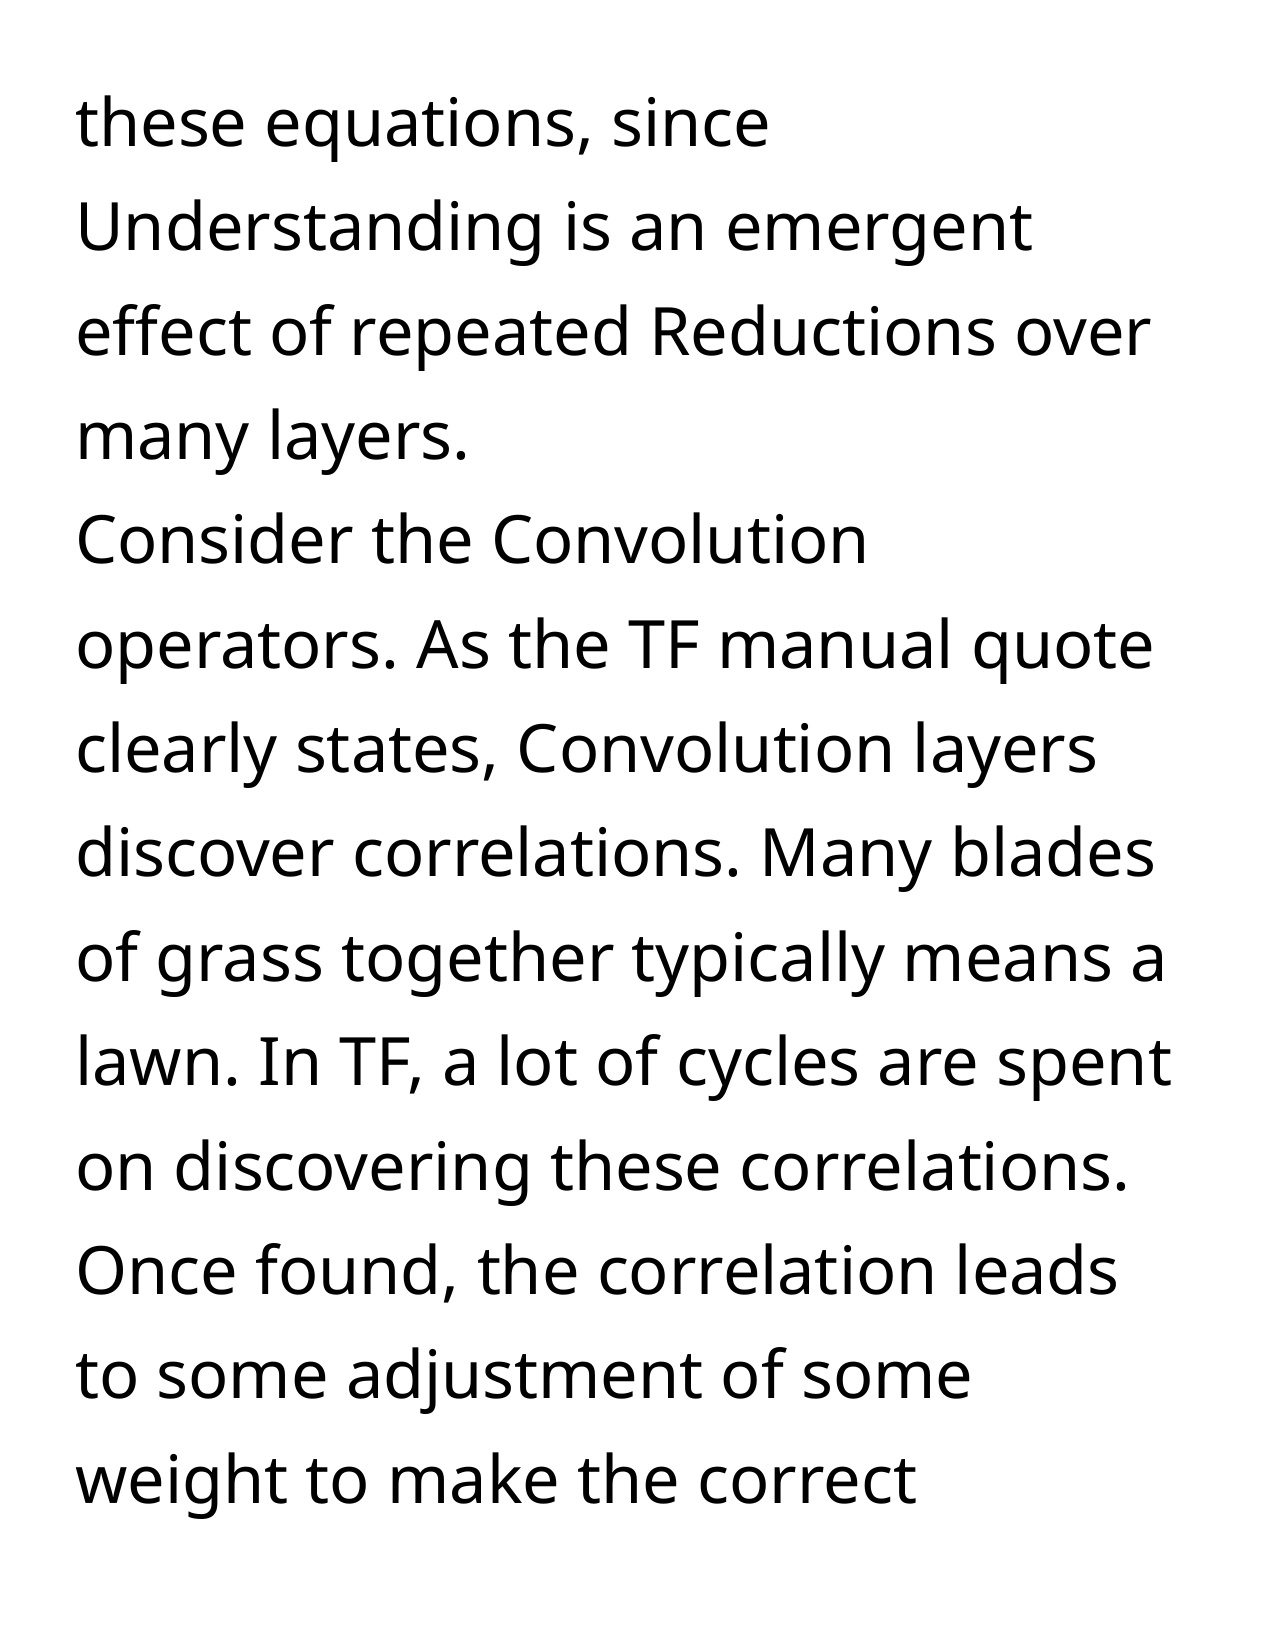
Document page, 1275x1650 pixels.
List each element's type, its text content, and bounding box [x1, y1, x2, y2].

text these equations, since Understanding is an emergent effect of repeated Reductions over many layers. [75, 75, 1200, 479]
text Consider the Convolution operators. As the TF manual quote clearly states, Convolution layers discover correlations. Many blades of grass together typically means a lawn. In TF, a lot of cycles are spent on discovering these correlations. Once found, the correlation leads to some adjustment of some weight to make the correct [75, 492, 1200, 1523]
